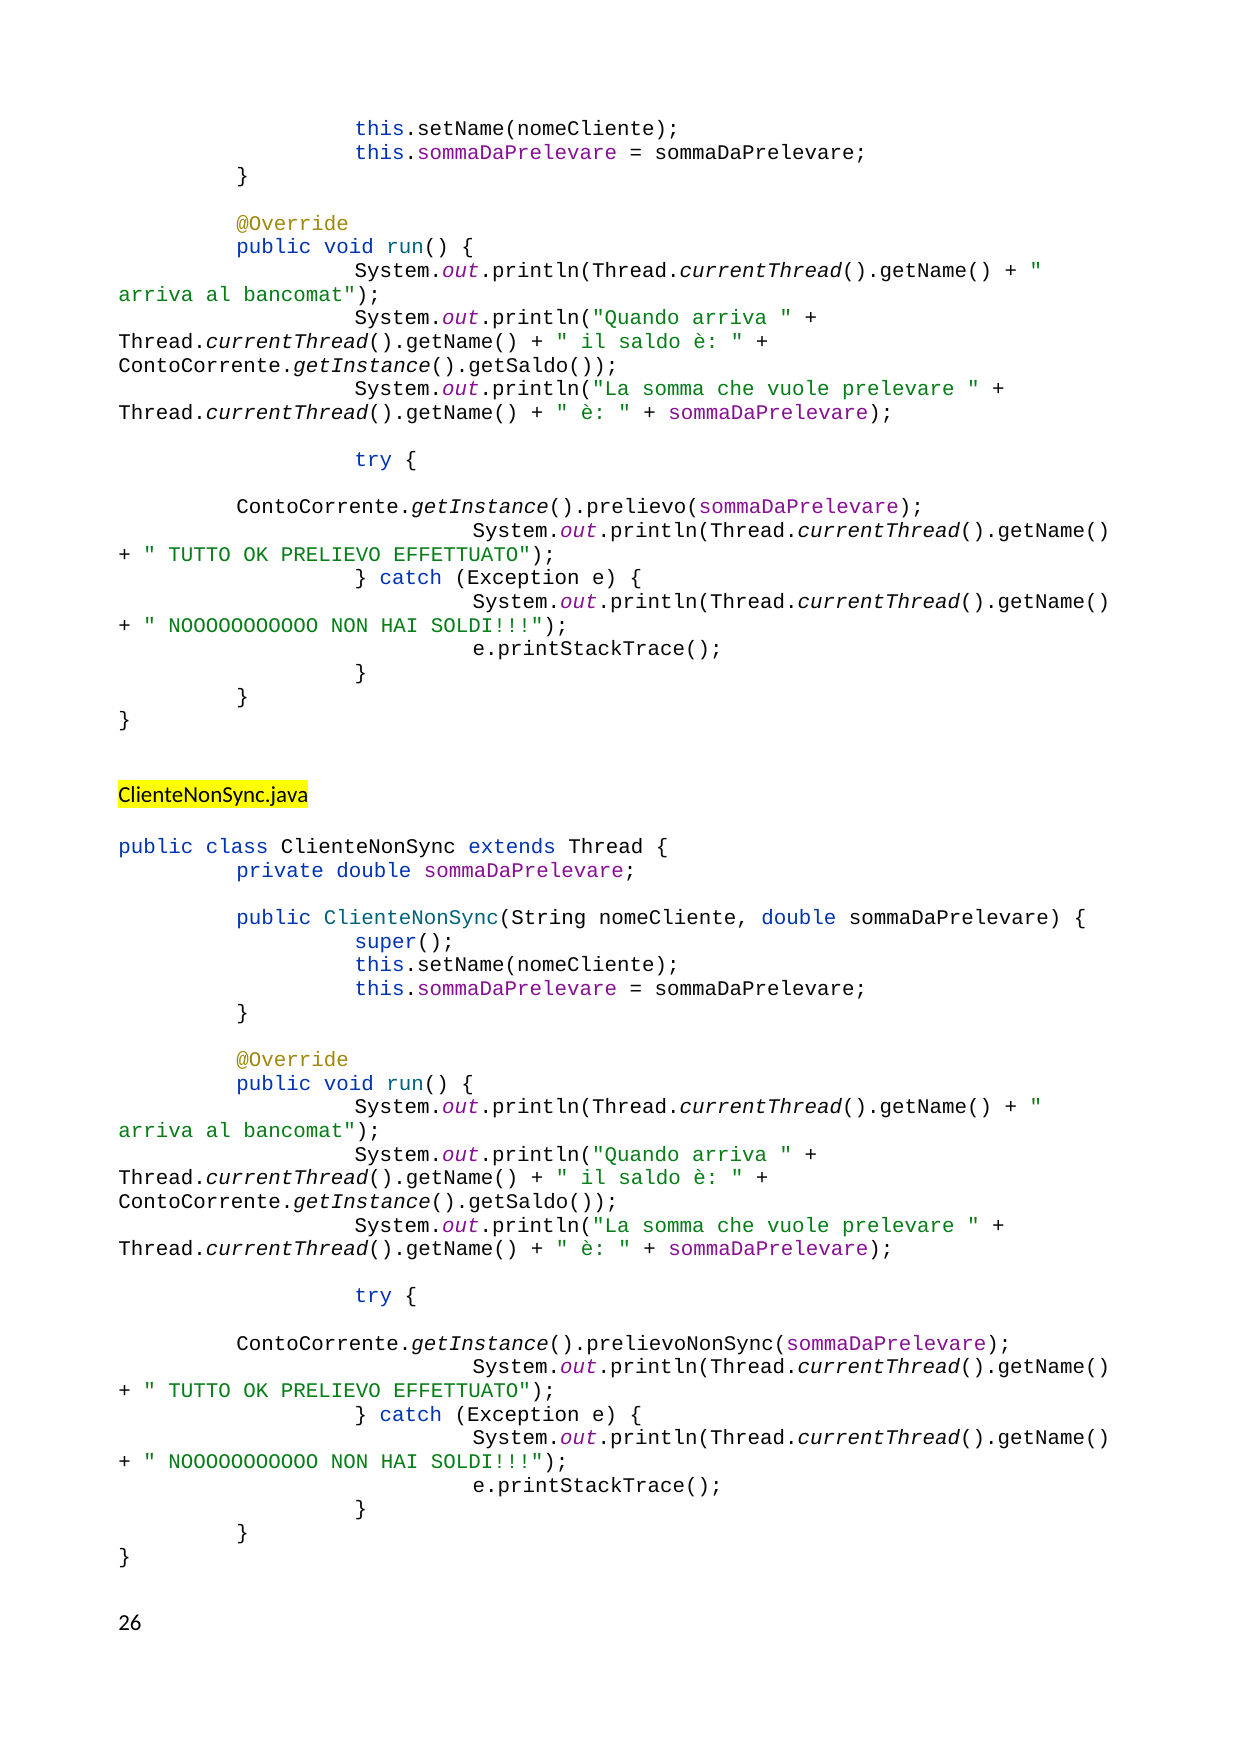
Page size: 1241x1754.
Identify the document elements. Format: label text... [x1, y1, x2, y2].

text ClienteNonSync.java [118, 780, 1122, 808]
text public class ClienteNonSync extends Thread { private double sommaDaPrelevare; public ClienteNonSync(String nomeCliente, double sommaDaPrelevare) { super(); this.setName(nomeCliente); this.sommaDaPrelevare = sommaDaPrelevare; } @Override public void run() { System.out.println(Thread.currentThread().getName() + " arriva al bancomat"); System.out.println("Quando arriva " + Thread.currentThread().getName() + " il saldo è: " + ContoCorrente.getInstance().getSaldo()); System.out.println("La somma che vuole prelevare " + Thread.currentThread().getName() + " è: " + sommaDaPrelevare); try { ContoCorrente.getInstance().prelievoNonSync(sommaDaPrelevare); System.out.println(Thread.currentThread().getName() + " TUTTO OK PRELIEVO EFFETTUATO"); } catch (Exception e) { System.out.println(Thread.currentThread().getName() + " NOOOOOOOOOOO NON HAI SOLDI!!!"); e.printStackTrace(); } } } [118, 836, 1122, 1569]
text this.setName(nomeCliente); this.sommaDaPrelevare = sommaDaPrelevare; } @Override public void run() { System.out.println(Thread.currentThread().getName() + " arriva al bancomat"); System.out.println("Quando arriva " + Thread.currentThread().getName() + " il saldo è: " + ContoCorrente.getInstance().getSaldo()); System.out.println("La somma che vuole prelevare " + Thread.currentThread().getName() + " è: " + sommaDaPrelevare); try { ContoCorrente.getInstance().prelievo(sommaDaPrelevare); System.out.println(Thread.currentThread().getName() + " TUTTO OK PRELIEVO EFFETTUATO"); } catch (Exception e) { System.out.println(Thread.currentThread().getName() + " NOOOOOOOOOOO NON HAI SOLDI!!!"); e.printStackTrace(); } } } [118, 118, 1122, 733]
